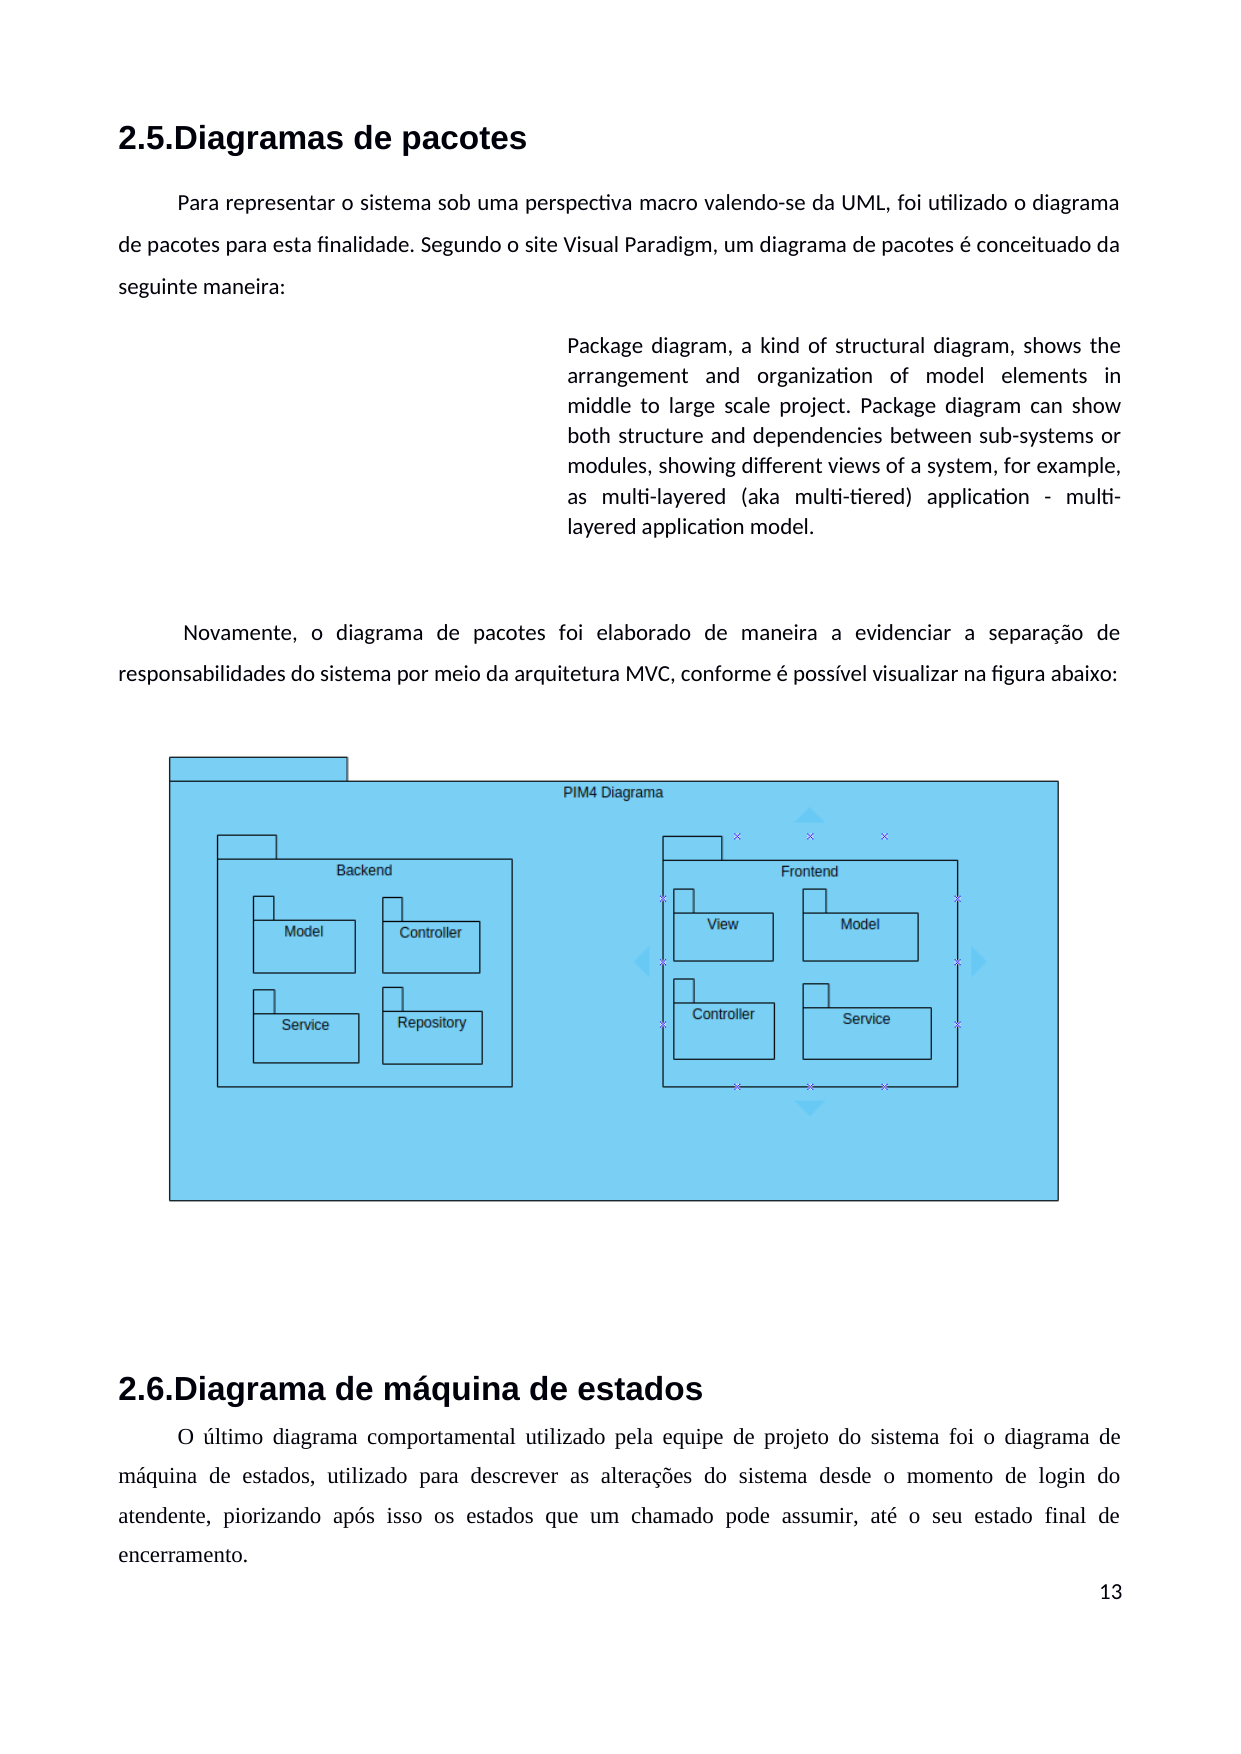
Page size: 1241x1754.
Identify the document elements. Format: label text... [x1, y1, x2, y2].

subtitle 2.5.Diagramas de pacotes [118, 118, 1122, 157]
picture [144, 740, 1120, 1229]
subtitle 2.6.Diagrama de máquina de estados [118, 1369, 1122, 1407]
text O último diagrama comportamental utilizado pela equipe de projeto do sistema foi o diagrama de máquina de estados, utilizado para descrever as alterações do sistema desde o momento de login do atendente, piorizando após isso os estados que um chamado pode assumir, até o seu estado final de encerramento. [118, 1423, 1122, 1568]
text Para representar o sistema sob uma perspectiva macro valendo-se da UML, foi utilizado o diagrama de pacotes para esta finalidade. Segundo o site Visual Paradigm, um diagrama de pacotes é conceituado da seguinte maneira: [118, 188, 1122, 300]
list Novamente, o diagrama de pacotes foi elaborado de maneira a evidenciar a separação de responsabilidades do sistema por meio da arquitetura MVC, conforme é possível visualizar na figura abaixo: [118, 618, 1122, 688]
list Package diagram, a kind of structural diagram, shows the arrangement and organization of model elements in middle to large scale project. Package diagram can show both structure and dependencies between sub-systems or modules, showing different views of a system, for example, as multi-layered (aka multi-tiered) application - multi-layered application model. [567, 331, 1122, 540]
